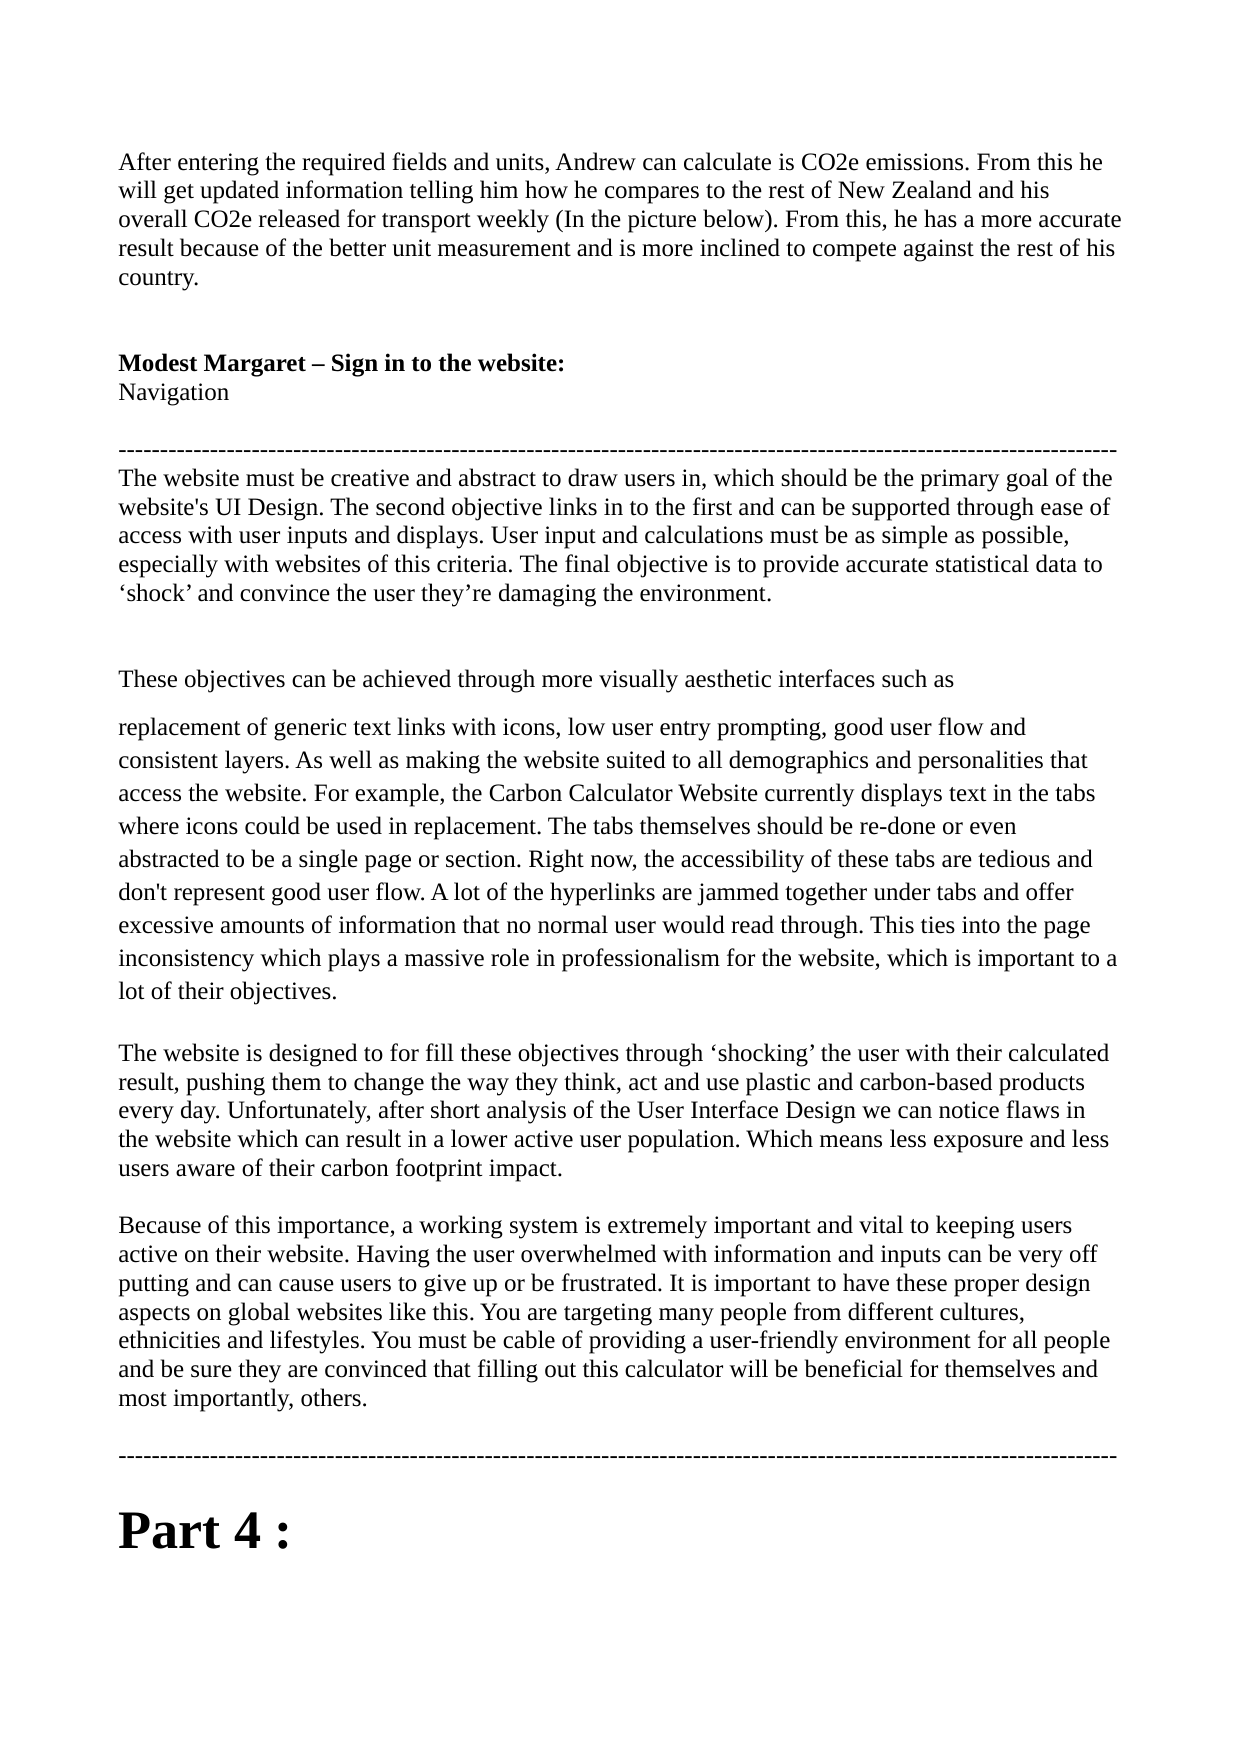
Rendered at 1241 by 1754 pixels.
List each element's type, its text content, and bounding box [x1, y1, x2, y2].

text Navigation [118, 377, 1122, 406]
text These objectives can be achieved through more visually aesthetic interfaces such as [118, 664, 1122, 693]
text Part 4 : [118, 1498, 1122, 1560]
text ------------------------------------------------------------------------------------------------------------------------ [118, 434, 1122, 463]
text Modest Margaret – Sign in to the website: [118, 348, 1122, 377]
text The website is designed to for fill these objectives through ‘shocking’ the user with their calculated result, pushing them to change the way they think, act and use plastic and carbon-based products every day. Unfortunately, after short analysis of the User Interface Design we can notice flaws in the website which can result in a lower active user population. Which means less exposure and less users aware of their carbon footprint impact. [118, 1038, 1122, 1182]
text replacement of generic text links with icons, low user entry prompting, good user flow and consistent layers. As well as making the website suited to all demographics and personalities that access the website. For example, the Carbon Calculator Website currently displays text in the tabs where icons could be used in replacement. The tabs themselves should be re-done or even abstracted to be a single page or section. Right now, the accessibility of these tabs are tedious and don't represent good user flow. A lot of the hyperlinks are jammed together under tabs and offer excessive amounts of information that no normal user would read through. This ties into the page inconsistency which plays a massive role in professionalism for the website, which is important to a lot of their objectives. [118, 712, 1122, 1005]
text Because of this importance, a working system is extremely important and vital to keeping users active on their website. Having the user overwhelmed with information and inputs can be very off putting and can cause users to give up or be frustrated. It is important to have these proper design aspects on global websites like this. You are targeting many people from different cultures, ethnicities and lifestyles. You must be cable of providing a user-friendly environment for all people and be sure they are convinced that filling out this calculator will be beneficial for themselves and most importantly, others. [118, 1210, 1122, 1412]
text The website must be creative and abstract to draw users in, which should be the primary goal of the website's UI Design. The second objective links in to the first and can be supported through ease of access with user inputs and displays. User input and calculations must be as simple as possible, especially with websites of this criteria. The final objective is to provide accurate statistical data to ‘shock’ and convince the user they’re damaging the environment. [118, 463, 1122, 607]
text After entering the required fields and units, Andrew can calculate is CO2e emissions. From this he will get updated information telling him how he compares to the rest of New Zealand and his overall CO2e released for transport weekly (In the picture below). From this, he has a more accurate result because of the better unit measurement and is more inclined to compete against the rest of his country. [118, 147, 1122, 291]
text ------------------------------------------------------------------------------------------------------------------------ [118, 1440, 1122, 1469]
